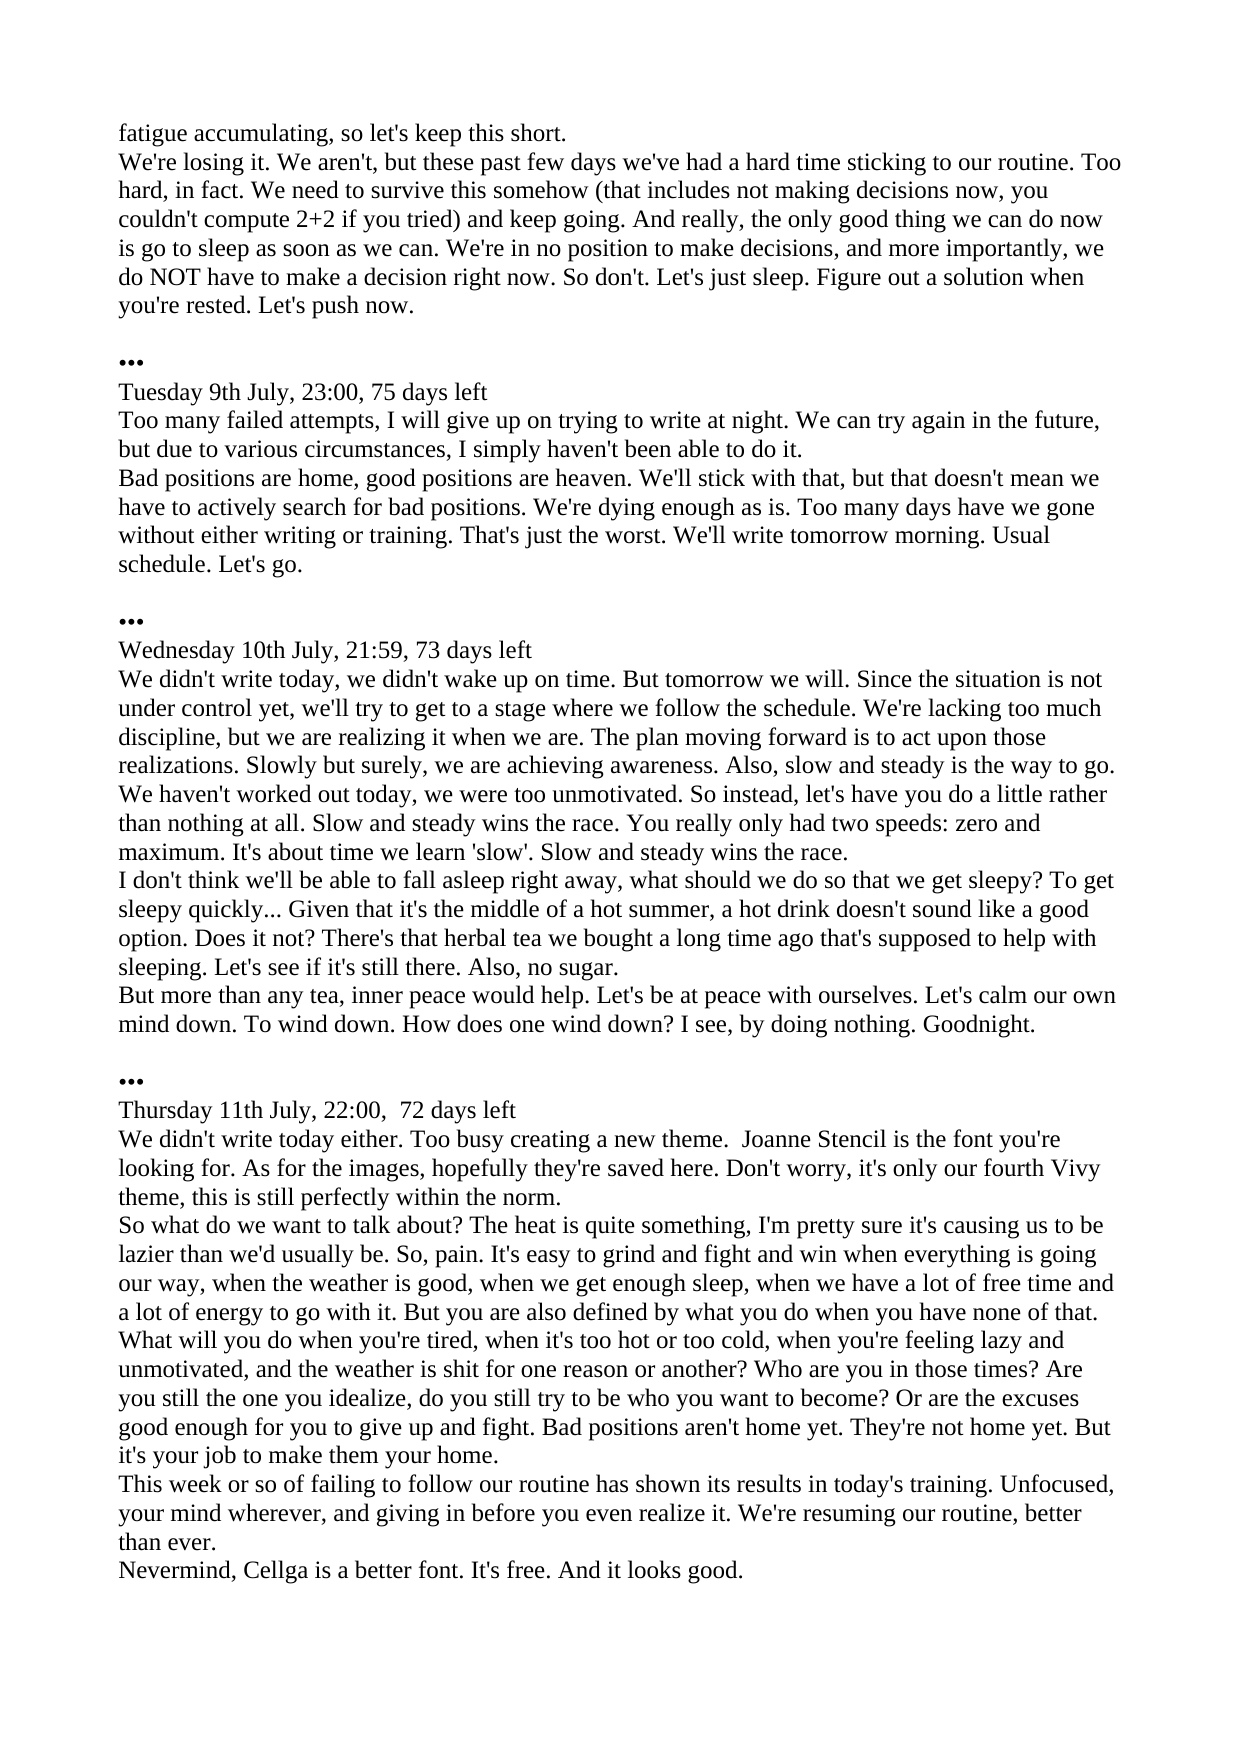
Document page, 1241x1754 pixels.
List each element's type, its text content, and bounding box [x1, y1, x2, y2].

text Tuesday 9th July, 23:00, 75 days left [118, 377, 1122, 406]
text We didn't write today, we didn't wake up on time. But tomorrow we will. Since the situation is not under control yet, we'll try to get to a stage where we follow the schedule. We're lacking too much discipline, but we are realizing it when we are. The plan moving forward is to act upon those realizations. Slowly but surely, we are achieving awareness. Also, slow and steady is the way to go. We haven't worked out today, we were too unmotivated. So instead, let's have you do a little rather than nothing at all. Slow and steady wins the race. You really only had two speeds: zero and maximum. It's about time we learn 'slow'. Slow and steady wins the race. [118, 664, 1122, 866]
text This week or so of failing to follow our routine has shown its results in today's training. Unfocused, your mind wherever, and giving in before you even realize it. We're resuming our routine, better than ever. [118, 1469, 1122, 1556]
text Wednesday 10th July, 21:59, 73 days left [118, 636, 1122, 664]
text Too many failed attempts, I will give up on trying to write at night. We can try again in the future, but due to various circumstances, I simply haven't been able to do it. [118, 406, 1122, 463]
text We're losing it. We aren't, but these past few days we've had a hard time sticking to our routine. Too hard, in fact. We need to survive this somehow (that includes not making decisions now, you couldn't compute 2+2 if you tried) and keep going. And really, the only good thing we can do now is go to sleep as soon as we can. We're in no position to make decisions, and more importantly, we do NOT have to make a decision right now. So don't. Let's just sleep. Figure out a solution when you're rested. Let's push now. [118, 147, 1122, 319]
text Thursday 11th July, 22:00, 72 days left [118, 1096, 1122, 1124]
text Nevermind, Cellga is a better font. It's free. And it looks good. [118, 1556, 1122, 1584]
text fatigue accumulating, so let's keep this short. [118, 118, 1122, 147]
text Bad positions are home, good positions are heaven. We'll stick with that, but that doesn't mean we have to actively search for bad positions. We're dying enough as is. Too many days have we gone without either writing or training. That's just the worst. We'll write tomorrow morning. Usual schedule. Let's go. [118, 463, 1122, 578]
text ••• [118, 1067, 1122, 1096]
text So what do we want to talk about? The heat is quite something, I'm pretty sure it's causing us to be lazier than we'd usually be. So, pain. It's easy to grind and fight and win when everything is going our way, when the weather is good, when we get enough sleep, when we have a lot of free time and a lot of energy to go with it. But you are also defined by what you do when you have none of that. What will you do when you're tired, when it's too hot or too cold, when you're feeling lazy and unmotivated, and the weather is shit for one reason or another? Who are you in those times? Are you still the one you idealize, do you still try to be who you want to become? Or are the excuses good enough for you to give up and fight. Bad positions aren't home yet. They're not home yet. But it's your job to make them your home. [118, 1211, 1122, 1469]
text ••• [118, 348, 1122, 377]
text We didn't write today either. Too busy creating a new theme. Joanne Stencil is the font you're looking for. As for the images, hopefully they're saved here. Don't worry, it's only our fourth Vivy theme, this is still perfectly within the norm. [118, 1124, 1122, 1211]
text I don't think we'll be able to fall asleep right away, what should we do so that we get sleepy? To get sleepy quickly... Given that it's the middle of a hot summer, a hot drink doesn't sound like a good option. Does it not? There's that herbal tea we bought a long time ago that's supposed to help with sleeping. Let's see if it's still there. Also, no sugar. [118, 866, 1122, 981]
text But more than any tea, inner peace would help. Let's be at peace with ourselves. Let's calm our own mind down. To wind down. How does one wind down? I see, by doing nothing. Goodnight. [118, 981, 1122, 1038]
text ••• [118, 607, 1122, 636]
